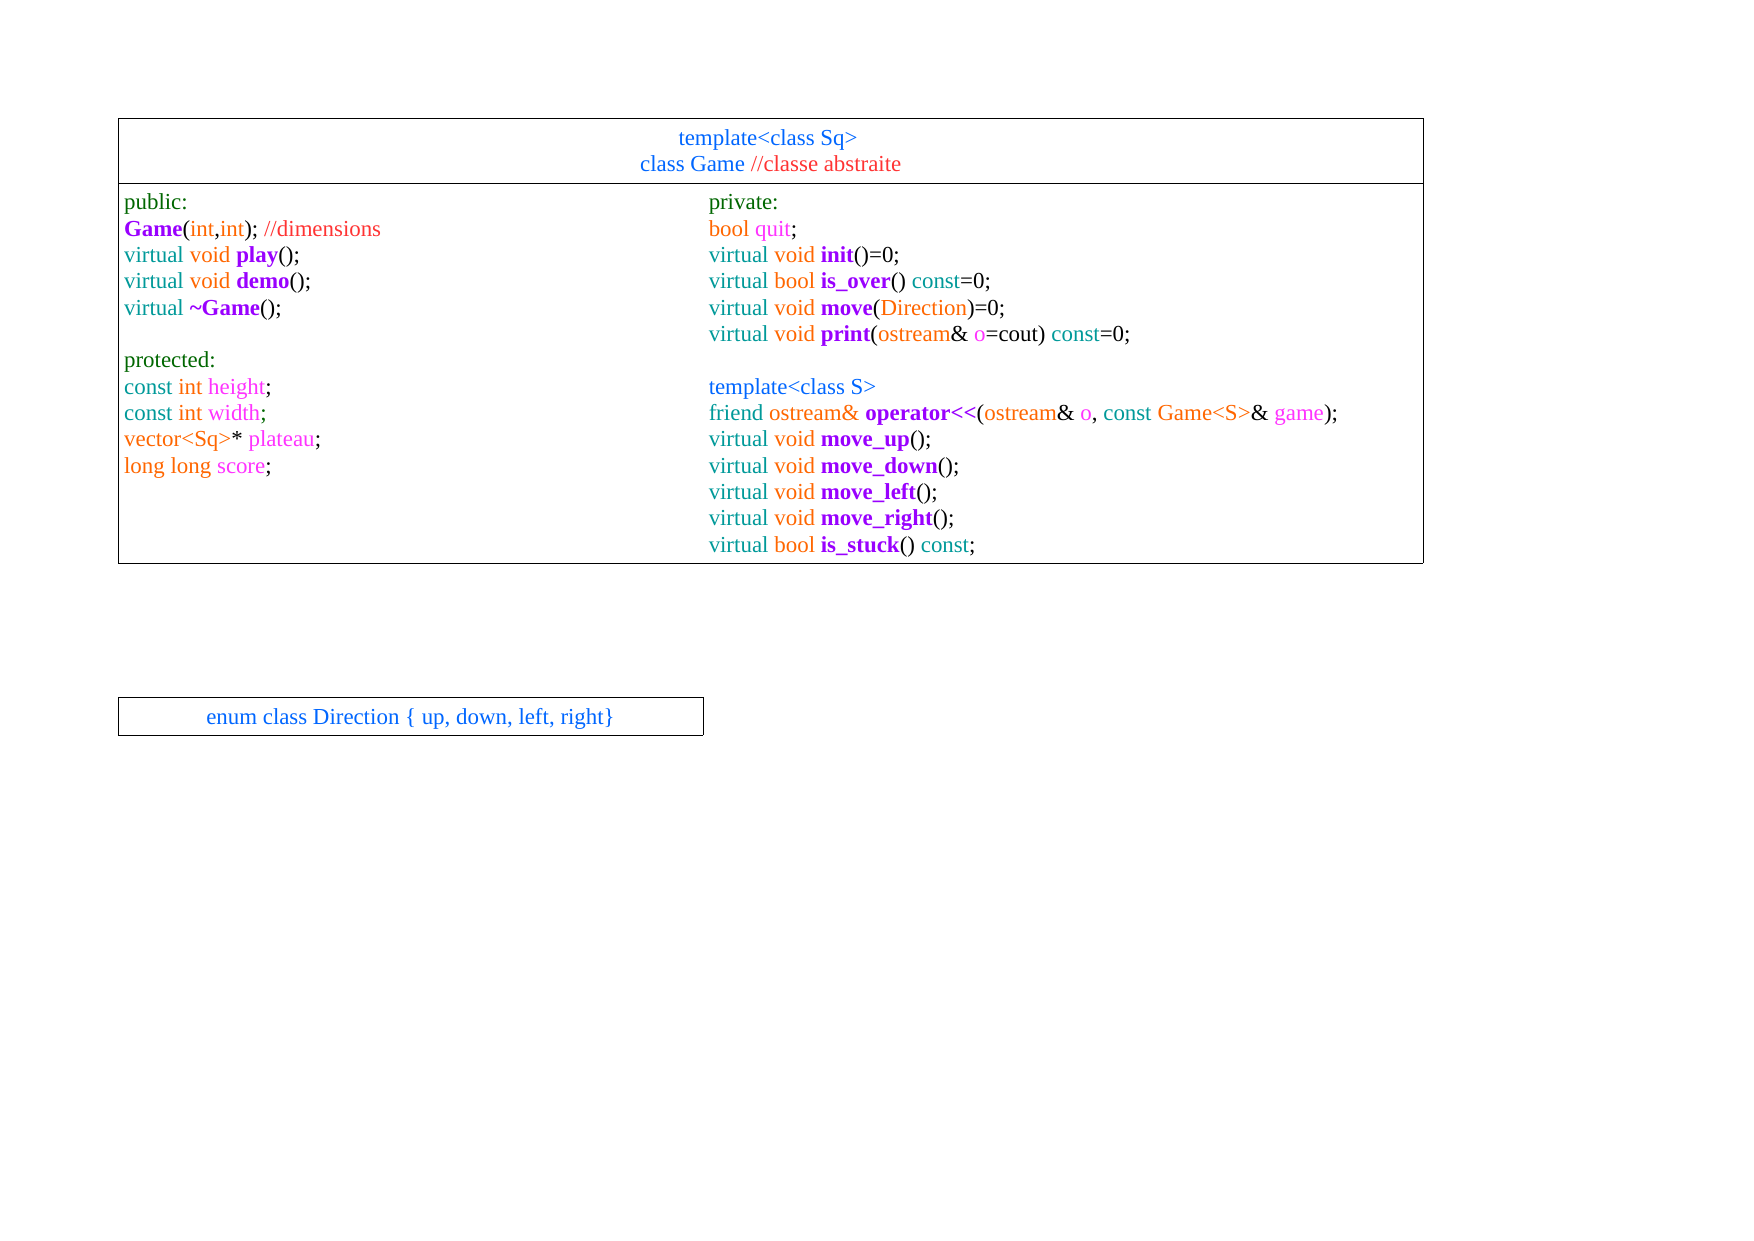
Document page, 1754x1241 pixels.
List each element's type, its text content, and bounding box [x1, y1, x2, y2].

table_cell public: Game(int,int); //dimensions virtual void play(); virtual void demo(); virtual ~Game(); protected: const int height; const int width; vector<Sq>* plateau; long long score; [119, 184, 703, 563]
table_header template<class Sq> class Game //classe abstraite [119, 119, 1423, 182]
table_header enum class Direction { up, down, left, right} [119, 698, 703, 735]
table_cell private: bool quit; virtual void init()=0; virtual bool is_over() const=0; virtual void move(Direction)=0; virtual void print(ostream& o=cout) const=0; template<class S> friend ostream& operator<<(ostream& o, const Game<S>& game); virtual void move_up(); virtual void move_down(); virtual void move_left(); virtual void move_right(); virtual bool is_stuck() const; [703, 184, 1423, 563]
